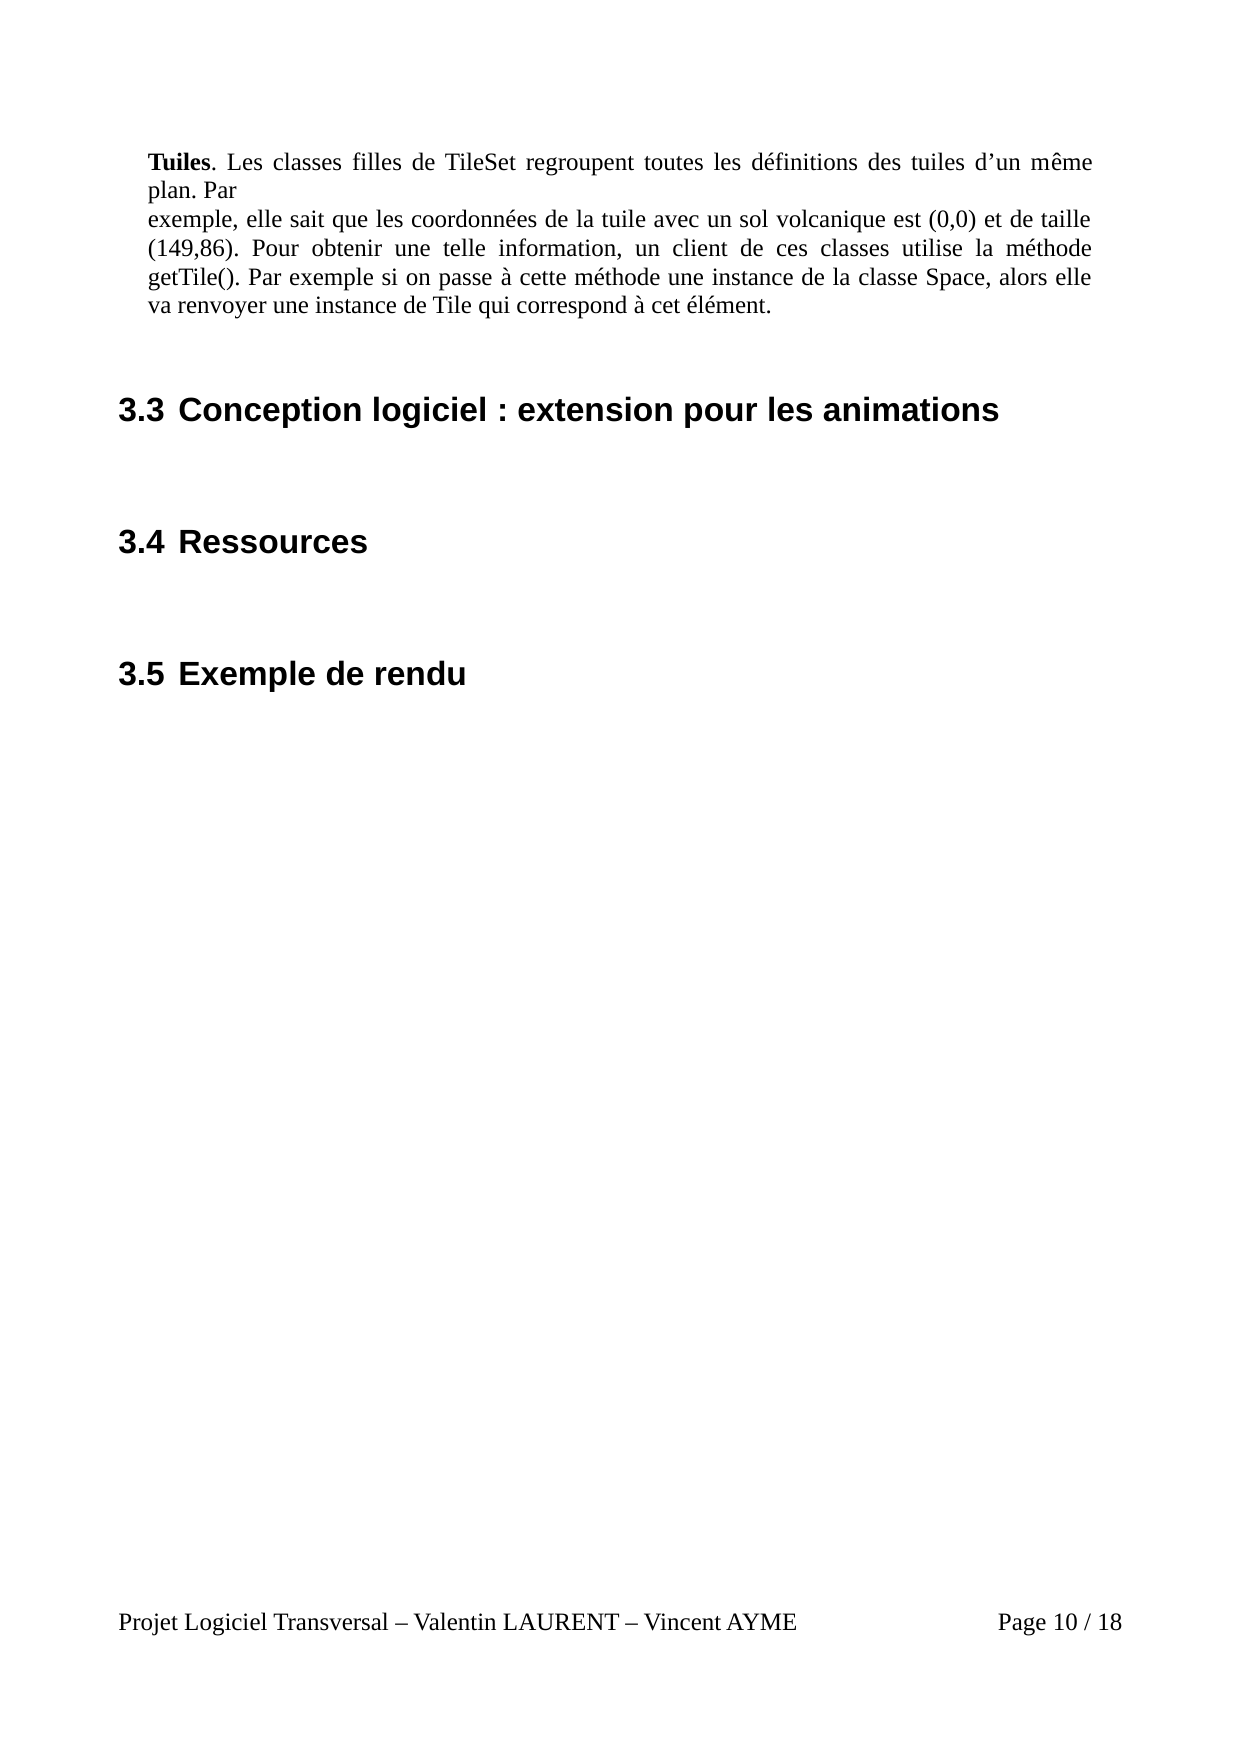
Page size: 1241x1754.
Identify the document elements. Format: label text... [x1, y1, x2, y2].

text Tuiles. Les classes filles de TileSet regroupent toutes les définitions des tuiles d’un même plan. Par [148, 147, 1093, 204]
subtitle Exemple de rendu [118, 654, 1122, 693]
subtitle Conception logiciel : extension pour les animations [118, 389, 1122, 428]
text exemple, elle sait que les coordonnées de la tuile avec un sol volcanique est (0,0) et de taille (149,86). Pour obtenir une telle information, un client de ces classes utilise la méthode getTile(). Par exemple si on passe à cette méthode une instance de la classe Space, alors elle va renvoyer une instance de Tile qui correspond à cet élément. [148, 204, 1093, 319]
subtitle Ressources [118, 522, 1122, 561]
